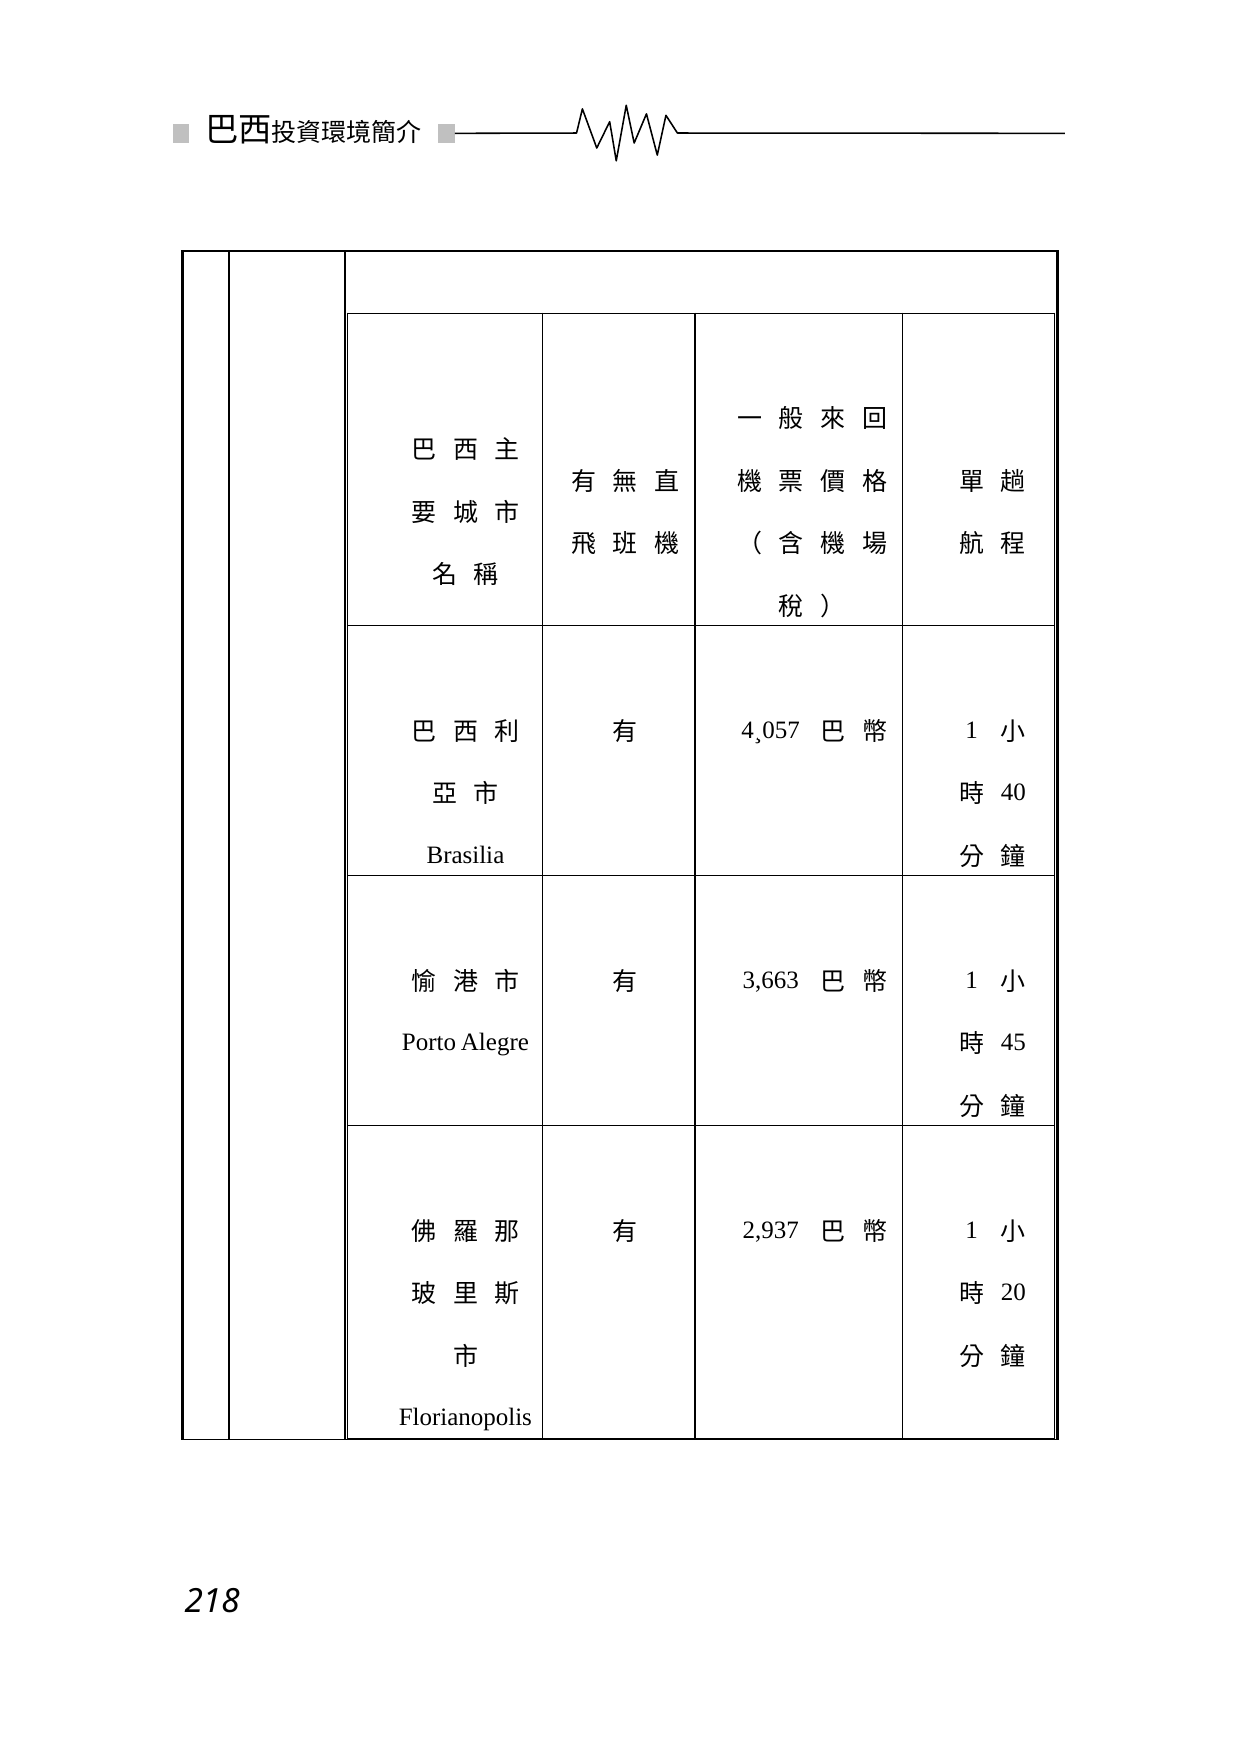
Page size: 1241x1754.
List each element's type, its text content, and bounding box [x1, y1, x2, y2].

table_header 單趟航程 [903, 314, 1054, 625]
table_cell [230, 252, 344, 1439]
table_cell 有 [543, 876, 694, 1125]
table_header 巴西主要城市名稱 [348, 314, 542, 625]
table_cell 有 [543, 626, 694, 875]
table_cell 佛羅那玻里斯市Florianopolis [348, 1126, 542, 1438]
table_cell 巴西利亞市Brasilia [348, 626, 542, 875]
table_cell 1小時45分鐘 [903, 876, 1054, 1125]
table_cell 3,663巴幣 [696, 876, 902, 1125]
table_header 一般來回機票價格（含機場稅） [696, 314, 902, 625]
table_cell [346, 252, 1056, 1439]
table_cell 愉港市 Porto Alegre [348, 876, 542, 1125]
table_cell 1小時40分鐘 [903, 626, 1054, 875]
table_cell 4¸057巴幣 [696, 626, 902, 875]
table_cell 1小時20分鐘 [903, 1126, 1054, 1438]
table_header 有無直飛班機 [543, 314, 694, 625]
table_cell 2,937巴幣 [696, 1126, 902, 1438]
table_cell 交通 [184, 252, 228, 1439]
table_cell 有 [543, 1126, 694, 1438]
